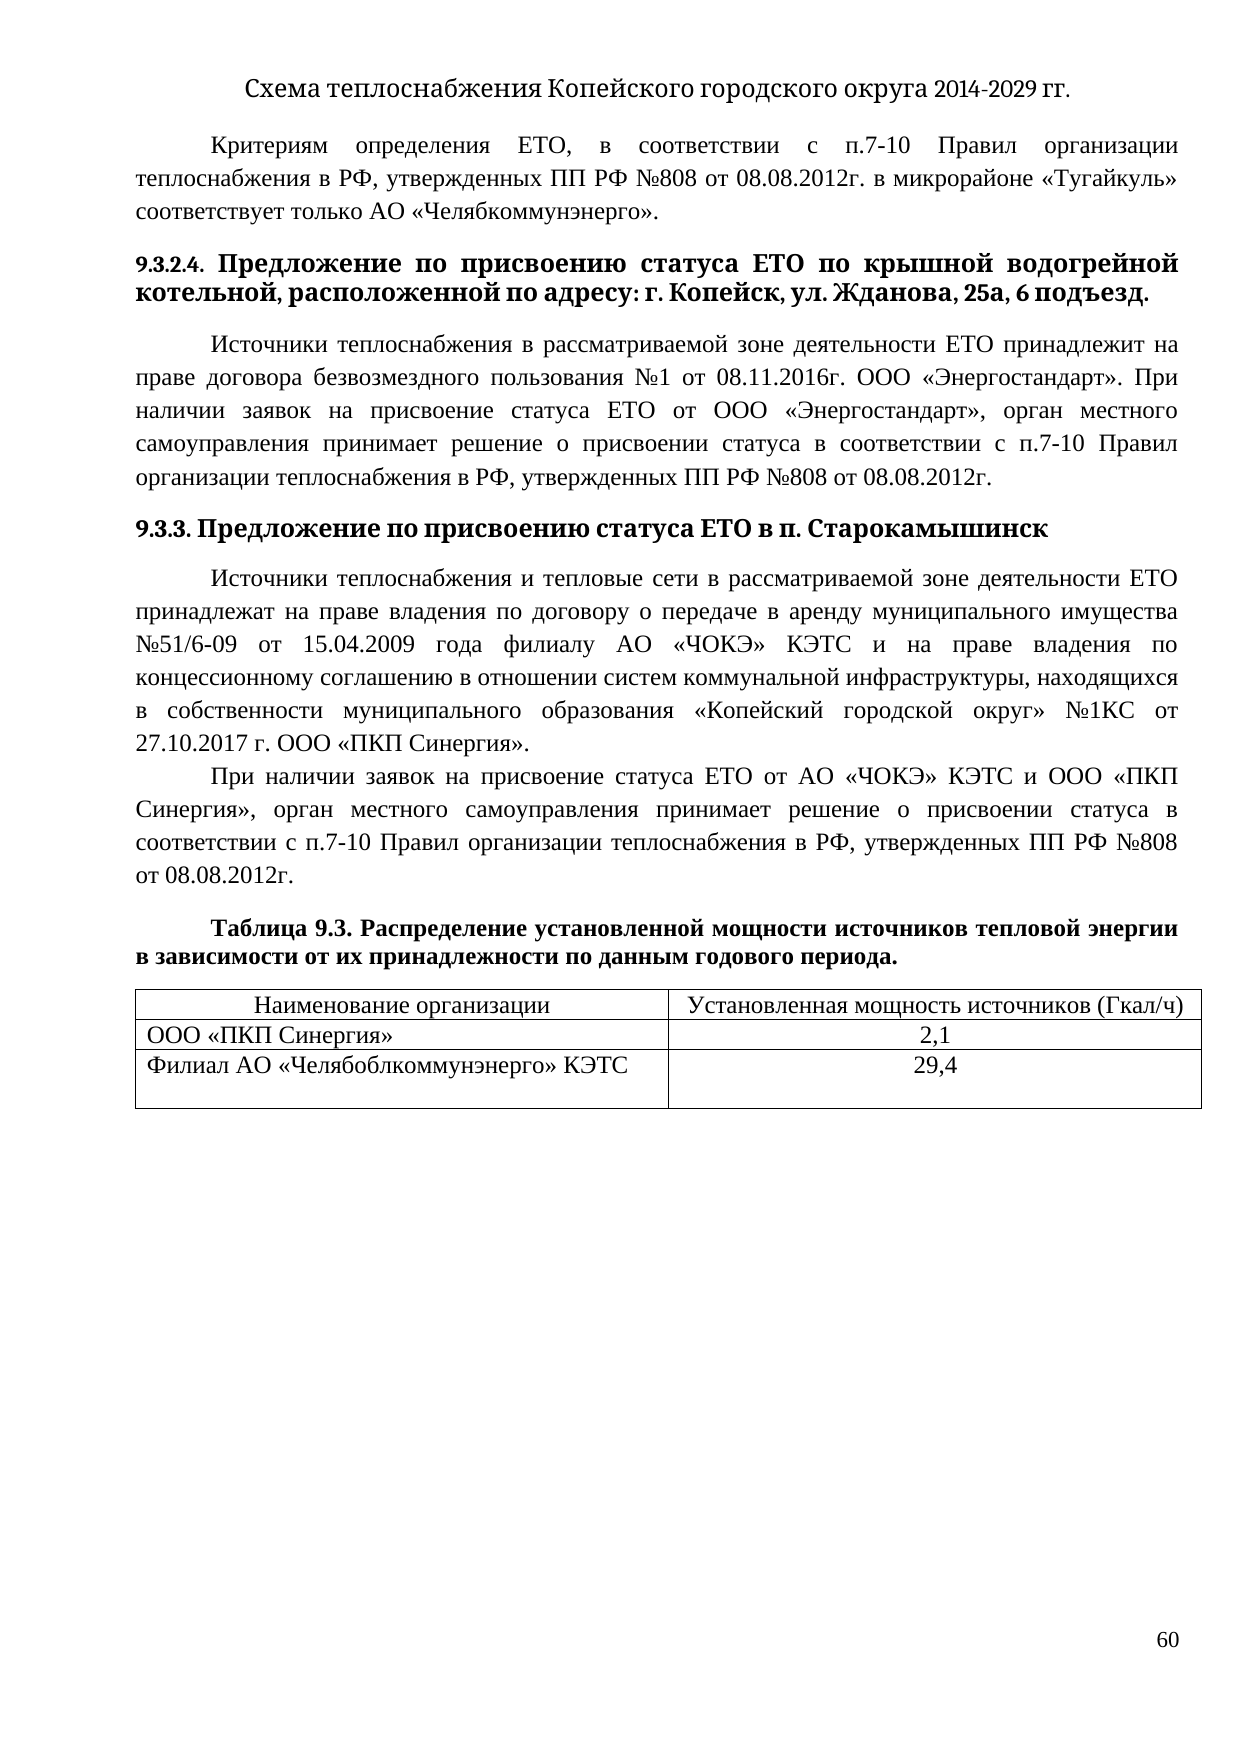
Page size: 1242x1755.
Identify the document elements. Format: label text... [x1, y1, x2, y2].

table_cell Филиал АО «Челябоблкоммунэнерго» КЭТС [136, 1050, 668, 1107]
subtitle 9.3.3. Предложение по присвоению статуса ЕТО в п. Старокамышинск [135, 515, 1179, 544]
text Источники теплоснабжения в рассматриваемой зоне деятельности ЕТО принадлежит на праве договора безвозмездного пользования №1 от 08.11.2016г. ООО «Энергостандарт». При наличии заявок на присвоение статуса ЕТО от ООО «Энергостандарт», орган местного самоуправления принимает решение о присвоении статуса в соответствии с п.7-10 Правил организации теплоснабжения в РФ, утвержденных ПП РФ №808 от 08.08.2012г. [135, 329, 1179, 490]
text Критериям определения ЕТО, в соответствии с п.7-10 Правил организации теплоснабжения в РФ, утвержденных ПП РФ №808 от 08.08.2012г. в микрорайоне «Тугайкуль» соответствует только АО «Челябкоммунэнерго». [135, 130, 1179, 225]
table_cell ООО «ПКП Синергия» [136, 1020, 668, 1049]
table_cell 29,4 [669, 1050, 1201, 1107]
table_header Наименование организации [136, 990, 668, 1019]
text При наличии заявок на присвоение статуса ЕТО от АО «ЧОКЭ» КЭТС и ООО «ПКП Синергия», орган местного самоуправления принимает решение о присвоении статуса в соответствии с п.7-10 Правил организации теплоснабжения в РФ, утвержденных ПП РФ №808 от 08.08.2012г. [135, 761, 1179, 889]
table_header Установленная мощность источников (Гкал/ч) [669, 990, 1201, 1019]
subtitle 9.3.2.4. Предложение по присвоению статуса ЕТО по крышной водогрейной котельной, расположенной по адресу: г. Копейск, ул. Жданова, 25а, 6 подъезд. [135, 250, 1179, 307]
table_cell 2,1 [669, 1020, 1201, 1049]
text Источники теплоснабжения и тепловые сети в рассматриваемой зоне деятельности ЕТО принадлежат на праве владения по договору о передаче в аренду муниципального имущества №51/6-09 от 15.04.2009 года филиалу АО «ЧОКЭ» КЭТС и на праве владения по концессионному соглашению в отношении систем коммунальной инфраструктуры, находящихся в собственности муниципального образования «Копейский городской округ» №1КС от 27.10.2017 г. ООО «ПКП Синергия». [135, 563, 1179, 757]
text Таблица 9.3. Распределение установленной мощности источников тепловой энергии в зависимости от их принадлежности по данным годового периода. [135, 913, 1179, 970]
